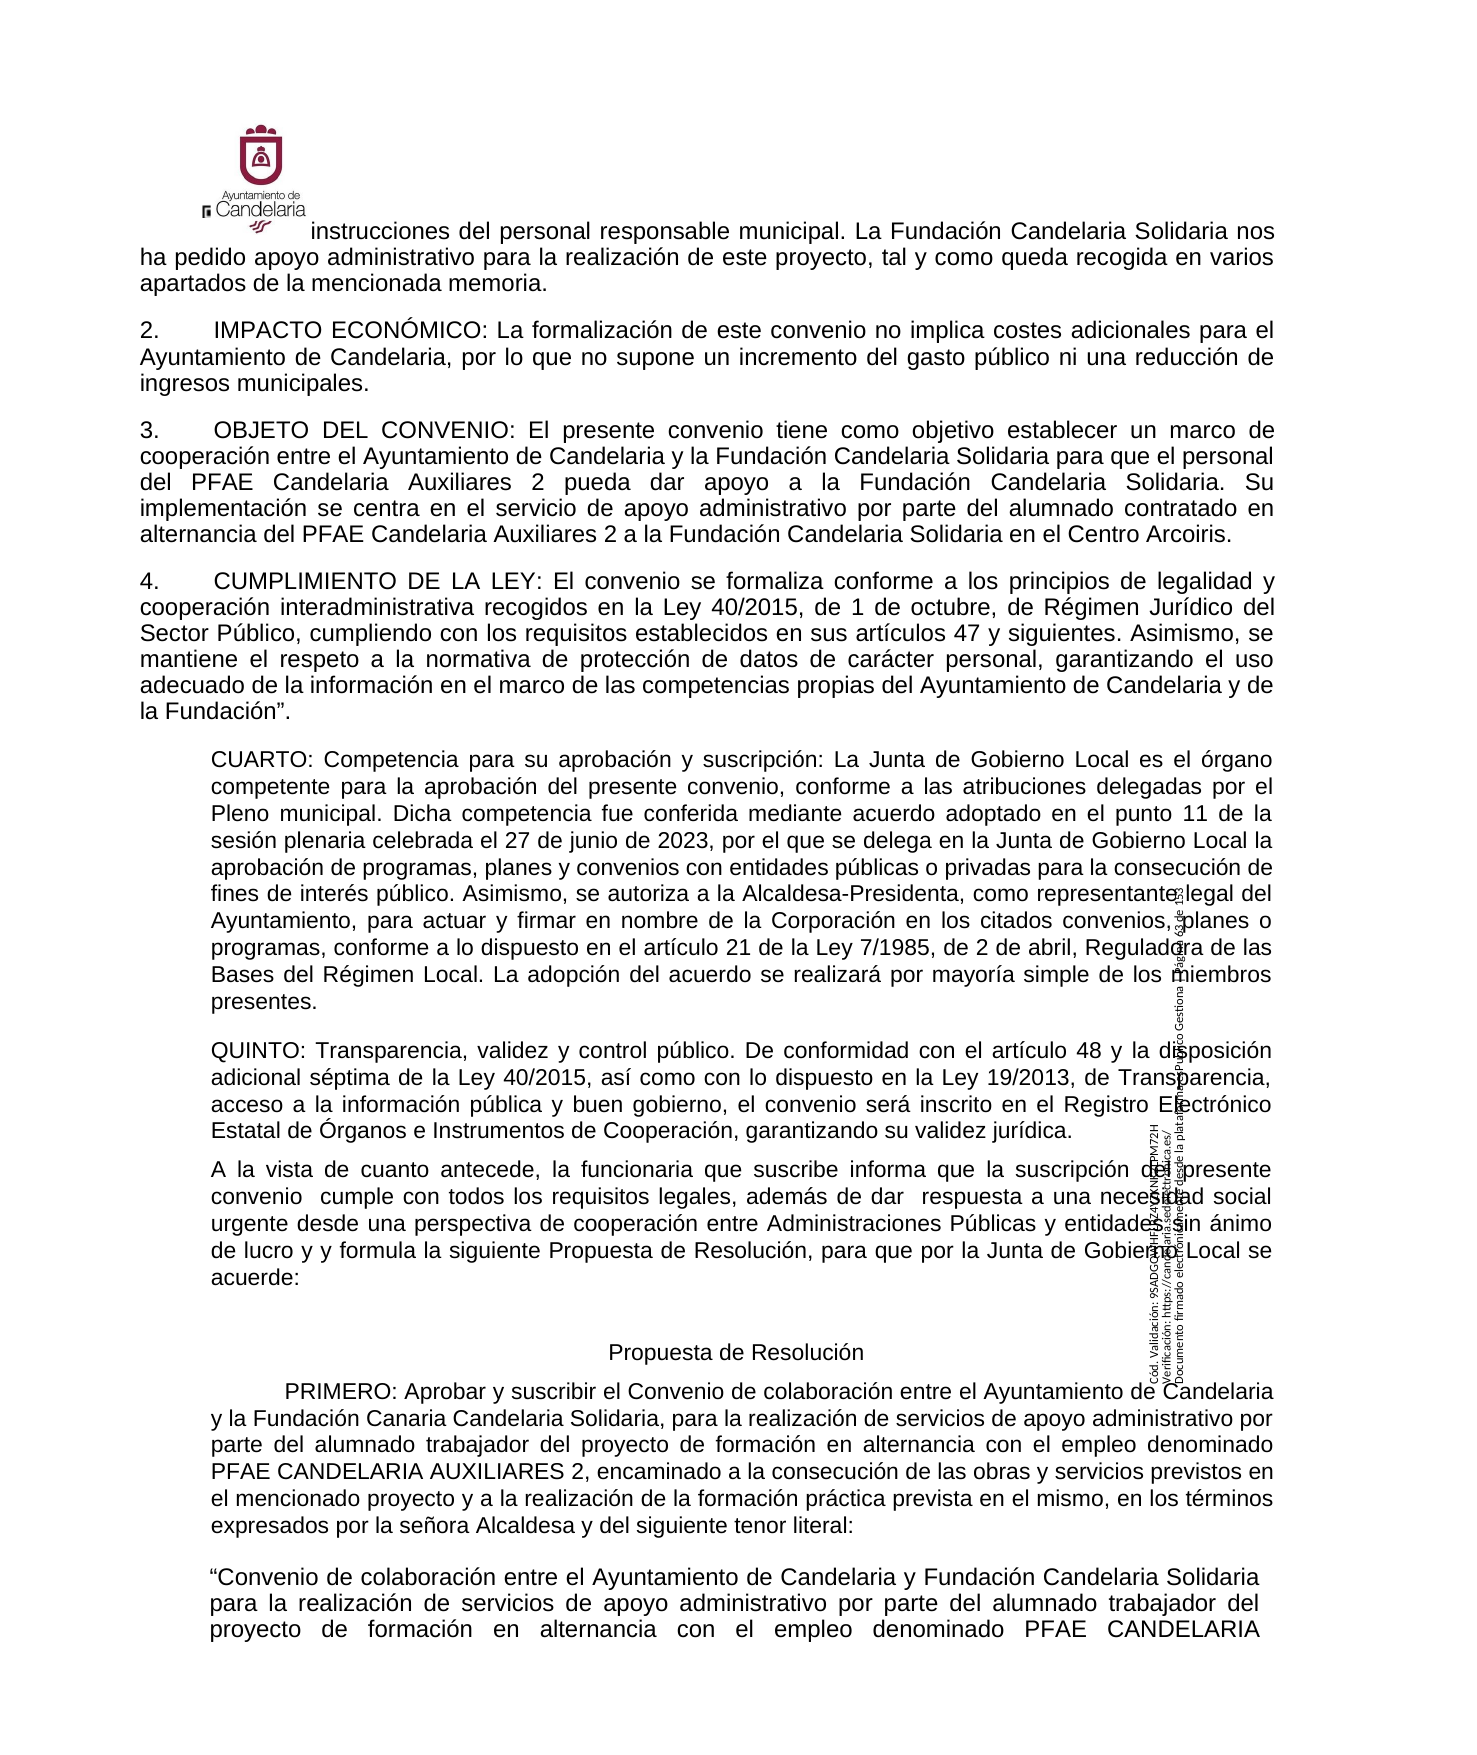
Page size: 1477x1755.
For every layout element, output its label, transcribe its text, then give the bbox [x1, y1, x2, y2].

text Propuesta de Resolución [145, 1339, 1334, 1365]
text CUARTO: Competencia para su aprobación y suscripción: La Junta de Gobierno Local es el órgano competente para la aprobación del presente convenio, conforme a las atribuciones delegadas por el Pleno municipal. Dicha competencia fue conferida mediante acuerdo adoptado en el punto 11 de la sesión plenaria celebrada el 27 de junio de 2023, por el que se delega en la Junta de Gobierno Local la aprobación de programas, planes y convenios con entidades públicas o privadas para la consecución de fines de interés público. Asimismo, se autoriza a la Alcaldesa-Presidenta, como representante legal del Ayuntamiento, para actuar y firmar en nombre de la Corporación en los citados convenios, planes o programas, conforme a lo dispuesto en el artículo 21 de la Ley 7/1985, de 2 de abril, Reguladora de las Bases del Régimen Local. La adopción del acuerdo se realizará por mayoría simple de los miembros presentes. [211, 746, 1273, 1014]
list instrucciones del personal responsable municipal. La Fundación Candelaria Solidaria nos ha pedido apoyo administrativo para la realización de este proyecto, tal y como queda recogida en varios apartados de la mencionada memoria. [139, 219, 1276, 297]
text “Convenio de colaboración entre el Ayuntamiento de Candelaria y Fundación Candelaria Solidaria para la realización de servicios de apoyo administrativo por parte del alumnado trabajador del proyecto de formación en alternancia con el empleo denominado PFAE CANDELARIA [209, 1564, 1261, 1642]
text QUINTO: Transparencia, validez y control público. De conformidad con el artículo 48 y la disposición adicional séptima de la Ley 40/2015, así como con lo dispuesto en la Ley 19/2013, de Transparencia, acceso a la información pública y buen gobierno, el convenio será inscrito en el Registro Electrónico Estatal de Órganos e Instrumentos de Cooperación, garantizando su validez jurídica. [211, 1037, 1273, 1144]
list CUMPLIMIENTO DE LA LEY: El convenio se formaliza conforme a los principios de legalidad y cooperación interadministrativa recogidos en la Ley 40/2015, de 1 de octubre, de Régimen Jurídico del Sector Público, cumpliendo con los requisitos establecidos en sus artículos 47 y siguientes. Asimismo, se mantiene el respeto a la normativa de protección de datos de carácter personal, garantizando el uso adecuado de la información en el marco de las competencias propias del Ayuntamiento de Candelaria y de la Fundación”. [139, 569, 1276, 725]
text PRIMERO: Aprobar y suscribir el Convenio de colaboración entre el Ayuntamiento de Candelaria y la Fundación Canaria Candelaria Solidaria, para la realización de servicios de apoyo administrativo por parte del alumnado trabajador del proyecto de formación en alternancia con el empleo denominado PFAE CANDELARIA AUXILIARES 2, encaminado a la consecución de las obras y servicios previstos en el mencionado proyecto y a la realización de la formación práctica prevista en el mismo, en los términos expresados por la señora Alcaldesa y del siguiente tenor literal: [211, 1378, 1274, 1538]
list IMPACTO ECONÓMICO: La formalización de este convenio no implica costes adicionales para el Ayuntamiento de Candelaria, por lo que no supone un incremento del gasto público ni una reducción de ingresos municipales. [139, 318, 1276, 396]
text A la vista de cuanto antecede, la funcionaria que suscribe informa que la suscripción del presente convenio cumple con todos los requisitos legales, además de dar respuesta a una necesidad social urgente desde una perspectiva de cooperación entre Administraciones Públicas y entidades sin ánimo de lucro y y formula la siguiente Propuesta de Resolución, para que por la Junta de Gobierno Local se acuerde: [211, 1156, 1273, 1290]
list OBJETO DEL CONVENIO: El presente convenio tiene como objetivo establecer un marco de cooperación entre el Ayuntamiento de Candelaria y la Fundación Candelaria Solidaria para que el personal del PFAE Candelaria Auxiliares 2 pueda dar apoyo a la Fundación Candelaria Solidaria. Su implementación se centra en el servicio de apoyo administrativo por parte del alumnado contratado en alternancia del PFAE Candelaria Auxiliares 2 a la Fundación Candelaria Solidaria en el Centro Arcoiris. [139, 417, 1276, 548]
